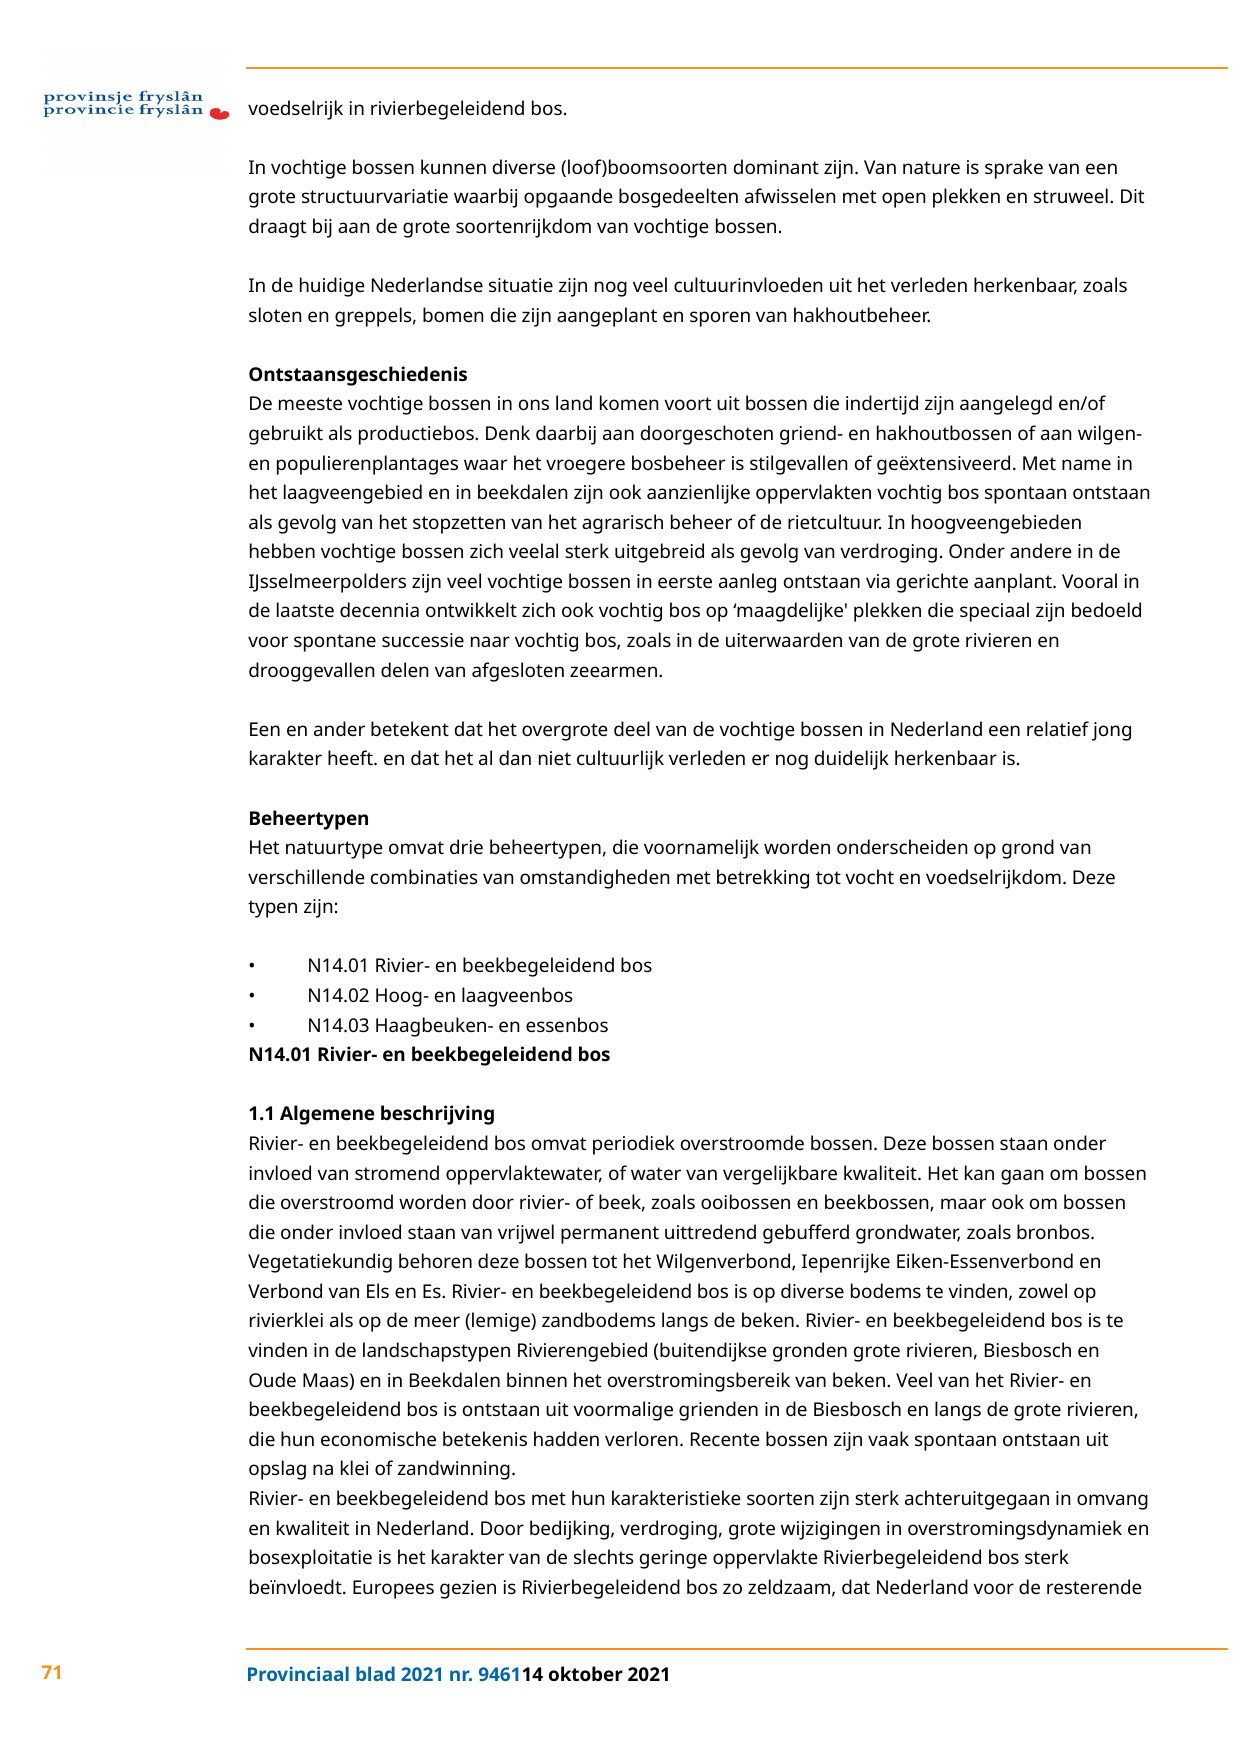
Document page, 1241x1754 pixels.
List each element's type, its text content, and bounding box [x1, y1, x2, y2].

text Rivier- en beekbegeleidend bos met hun karakteristieke soorten zijn sterk achteruitgegaan in omvang en kwaliteit in Nederland. Door bedijking, verdroging, grote wijzigingen in overstromingsdynamiek en bosexploitatie is het karakter van de slechts geringe oppervlakte Rivierbegeleidend bos sterk beïnvloedt. Europees gezien is Rivierbegeleidend bos zo zeldzaam, dat Nederland voor de resterende [248, 1485, 1152, 1600]
list N14.01 Rivier- en beekbegeleidend bos [248, 953, 1152, 978]
text Ontstaansgeschiedenis [248, 361, 1152, 387]
text voedselrijk in rivierbegeleidend bos. [248, 95, 1152, 121]
list N14.02 Hoog- en laagveenbos [248, 982, 1152, 1008]
text Een en ander betekent dat het overgrote deel van de vochtige bossen in Nederland een relatief jong karakter heeft. en dat het al dan niet cultuurlijk verleden er nog duidelijk herkenbaar is. [248, 716, 1152, 771]
text Beheertypen [248, 805, 1152, 831]
text In de huidige Nederlandse situatie zijn nog veel cultuurinvloeden uit het verleden herkenbaar, zoals sloten en greppels, bomen die zijn aangeplant en sporen van hakhoutbeheer. [248, 272, 1152, 328]
text Het natuurtype omvat drie beheertypen, die voornamelijk worden onderscheiden op grond van verschillende combinaties van omstandigheden met betrekking tot vocht en voedselrijkdom. Deze typen zijn: [248, 834, 1152, 919]
text Rivier- en beekbegeleidend bos omvat periodiek overstroomde bossen. Deze bossen staan onder invloed van stromend oppervlaktewater, of water van vergelijkbare kwaliteit. Het kan gaan om bossen die overstroomd worden door rivier- of beek, zoals ooibossen en beekbossen, maar ook om bossen die onder invloed staan van vrijwel permanent uittredend gebufferd grondwater, zoals bronbos. Vegetatiekundig behoren deze bossen tot het Wilgenverbond, Iepenrijke Eiken-Essenverbond en Verbond van Els en Es. Rivier- en beekbegeleidend bos is op diverse bodems te vinden, zowel op rivierklei als op de meer (lemige) zandbodems langs de beken. Rivier- en beekbegeleidend bos is te vinden in de landschapstypen Rivierengebied (buitendijkse gronden grote rivieren, Biesbosch en Oude Maas) en in Beekdalen binnen het overstromingsbereik van beken. Veel van het Rivier- en beekbegeleidend bos is ontstaan uit voormalige grienden in de Biesbosch en langs de grote rivieren, die hun economische betekenis hadden verloren. Recente bossen zijn vaak spontaan ontstaan uit opslag na klei of zandwinning. [248, 1130, 1152, 1481]
text 1.1 Algemene beschrijving [248, 1101, 1152, 1126]
list N14.03 Haagbeuken- en essenbos [248, 1012, 1152, 1038]
text De meeste vochtige bossen in ons land komen voort uit bossen die indertijd zijn aangelegd en/of gebruikt als productiebos. Denk daarbij aan doorgeschoten griend- en hakhoutbossen of aan wilgen- en populierenplantages waar het vroegere bosbeheer is stilgevallen of geëxtensiveerd. Met name in het laagveengebied en in beekdalen zijn ook aanzienlijke oppervlakten vochtig bos spontaan ontstaan als gevolg van het stopzetten van het agrarisch beheer of de rietcultuur. In hoogveengebieden hebben vochtige bossen zich veelal sterk uitgebreid als gevolg van verdroging. Onder andere in de IJsselmeerpolders zijn veel vochtige bossen in eerste aanleg ontstaan via gerichte aanplant. Vooral in de laatste decennia ontwikkelt zich ook vochtig bos op ‘maagdelijke' plekken die speciaal zijn bedoeld voor spontane successie naar vochtig bos, zoals in de uiterwaarden van de grote rivieren en drooggevallen delen van afgesloten zeearmen. [248, 391, 1152, 683]
text In vochtige bossen kunnen diverse (loof)boomsoorten dominant zijn. Van nature is sprake van een grote structuurvariatie waarbij opgaande bosgedeelten afwisselen met open plekken en struweel. Dit draagt bij aan de grote soortenrijkdom van vochtige bossen. [248, 154, 1152, 239]
text N14.01 Rivier- en beekbegeleidend bos [248, 1041, 1152, 1067]
picture [41, 47, 231, 172]
